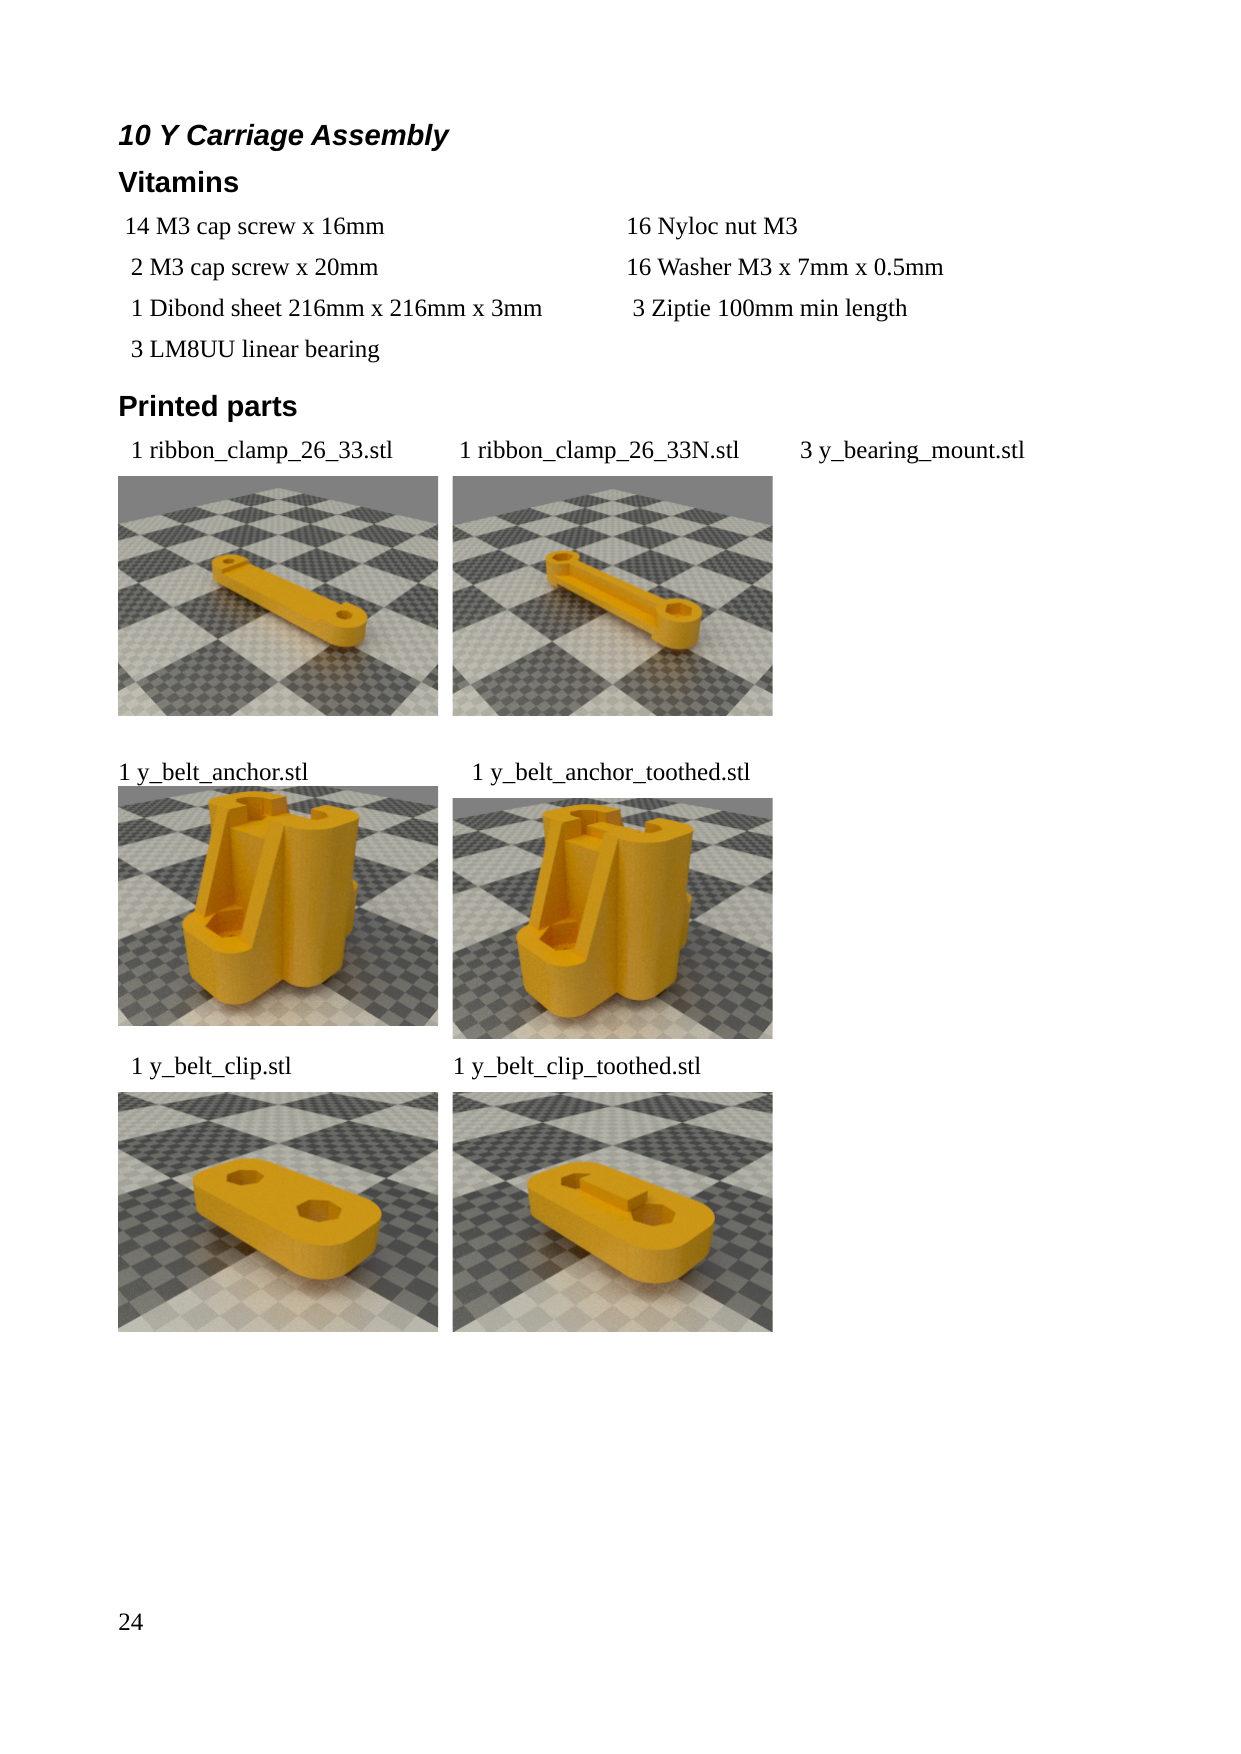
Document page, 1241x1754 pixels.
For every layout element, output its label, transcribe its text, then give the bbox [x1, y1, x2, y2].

table_header 1 ribbon_clamp_26_33.stl [118, 435, 453, 757]
table_cell 1 y_belt_clip_toothed.stl [453, 1051, 787, 1350]
table_header 1 ribbon_clamp_26_33N.stl [453, 435, 787, 757]
picture [118, 1092, 439, 1332]
table_cell 1 y_belt_anchor_toothed.stl [453, 757, 787, 1051]
picture [452, 476, 773, 716]
picture [452, 798, 773, 1039]
table_header 3 y_bearing_mount.stl [788, 435, 1122, 757]
table_cell [788, 1051, 1122, 1350]
subtitle Y Carriage Assembly [118, 118, 1122, 152]
table_header 16 Nyloc nut M3 16 Washer M3 x 7mm x 0.5mm 3 Ziptie 100mm min length [620, 211, 1122, 376]
picture [118, 476, 439, 716]
table_cell [788, 757, 1122, 1051]
picture [452, 1092, 773, 1332]
table_cell 1 y_belt_clip.stl [118, 1051, 453, 1350]
table_cell 1 y_belt_anchor.stl [118, 757, 453, 1051]
picture [118, 786, 439, 1026]
table_header 14 M3 cap screw x 16mm 2 M3 cap screw x 20mm 1 Dibond sheet 216mm x 216mm x 3mm 3 LM8UU linear bearing [118, 211, 620, 376]
subtitle Vitamins [118, 165, 1122, 199]
subtitle Printed parts [118, 389, 1122, 423]
